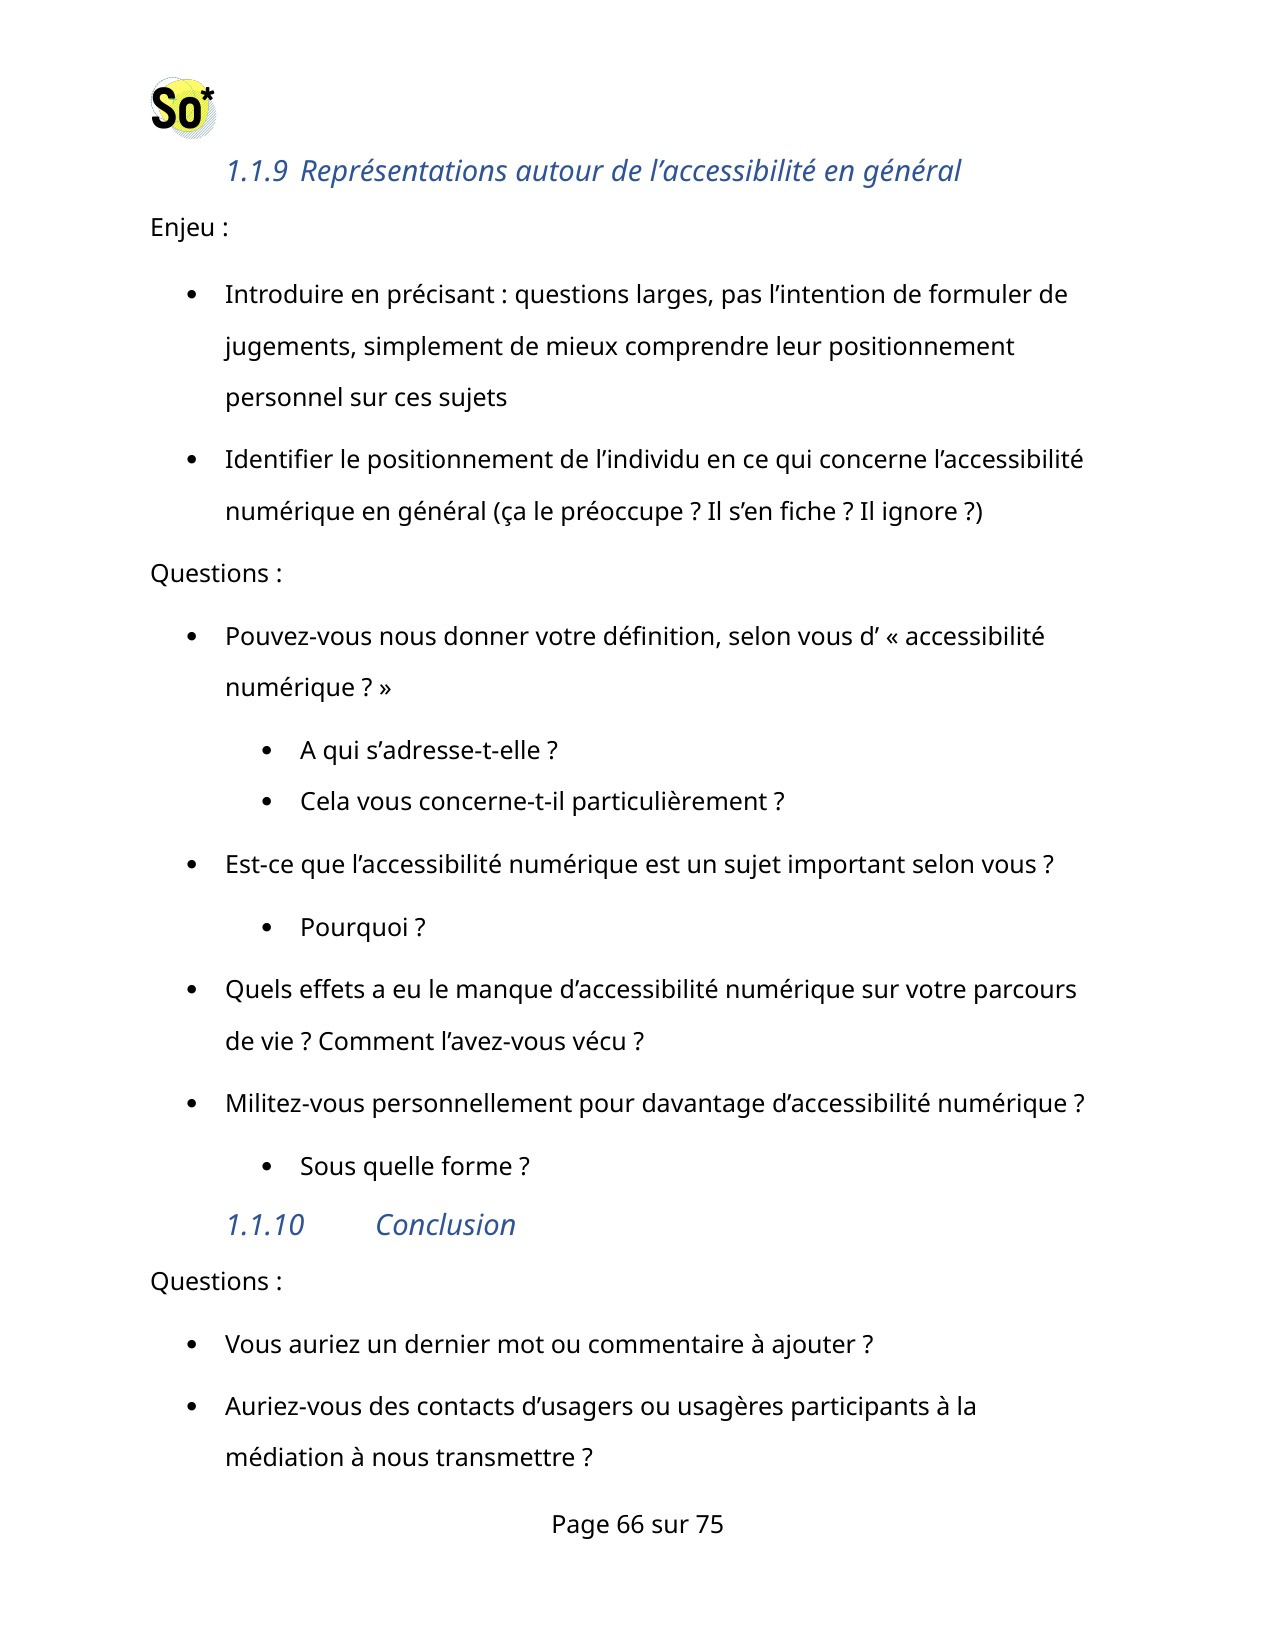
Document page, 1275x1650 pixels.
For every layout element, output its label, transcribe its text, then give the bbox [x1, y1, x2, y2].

list Quels effets a eu le manque d’accessibilité numérique sur votre parcours de vie ? Comment l’avez-vous vécu ? [187, 972, 1096, 1057]
list Auriez-vous des contacts d’usagers ou usagères participants à la médiation à nous transmettre ? [187, 1389, 1096, 1474]
subtitle Conclusion [225, 1204, 1125, 1244]
list Identifier le positionnement de l’individu en ce qui concerne l’accessibilité numérique en général (ça le préoccupe ? Il s’en fiche ? Il ignore ?) [187, 442, 1096, 527]
list Vous auriez un dernier mot ou commentaire à ajouter ? [187, 1326, 1096, 1360]
list Militez-vous personnellement pour davantage d’accessibilité numérique ? [187, 1086, 1096, 1120]
list A qui s’adresse-t-elle ? [262, 733, 1125, 767]
picture [150, 75, 217, 142]
text Enjeu : [150, 209, 1125, 243]
list Introduire en précisant : questions larges, pas l’intention de formuler de jugements, simplement de mieux comprendre leur positionnement personnel sur ces sujets [187, 277, 1096, 413]
subtitle Représentations autour de l’accessibilité en général [225, 150, 1125, 190]
list Est-ce que l’accessibilité numérique est un sujet important selon vous ? [187, 846, 1096, 881]
text Questions : [150, 1263, 1125, 1297]
list Pourquoi ? [262, 909, 1125, 943]
text Questions : [150, 556, 1125, 590]
list Pouvez-vous nous donner votre définition, selon vous d’ « accessibilité numérique ? » [187, 619, 1096, 704]
list Cela vous concerne-t-il particulièrement ? [262, 784, 1125, 818]
list Sous quelle forme ? [262, 1149, 1125, 1183]
